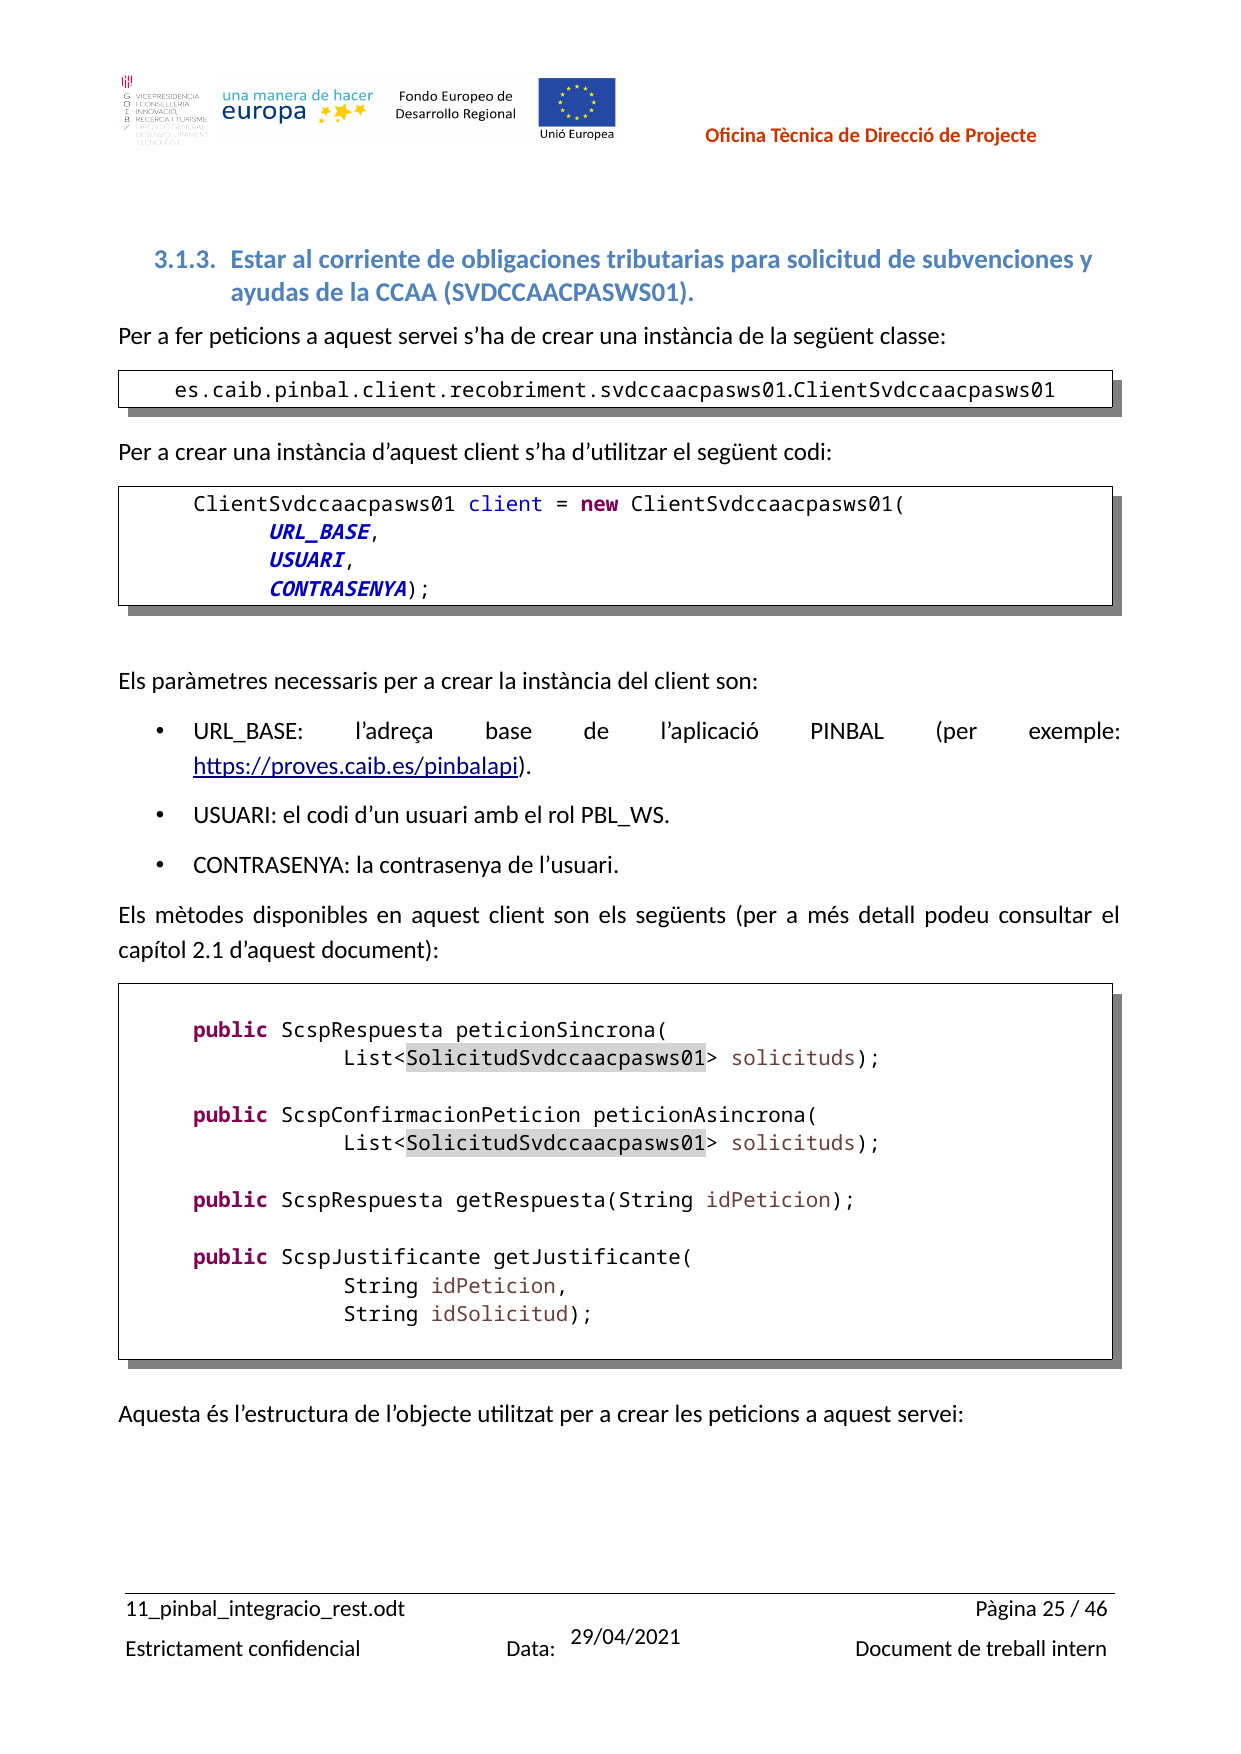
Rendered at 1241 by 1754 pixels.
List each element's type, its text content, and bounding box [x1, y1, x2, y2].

text List<SolicitudSvdccaacpasws01> solicituds); [119, 1126, 1112, 1157]
text USUARI, [119, 542, 1112, 571]
text Els paràmetres necessaris per a crear la instància del client son: [118, 665, 1122, 696]
text ClientSvdccaacpasws01 client = new ClientSvdccaacpasws01( [119, 487, 1112, 514]
text public ScspJustificante getJustificante( [119, 1239, 1112, 1268]
list CONTRASENYA: la contrasenya de l’usuari. [156, 849, 1122, 880]
text public ScspRespuesta peticionSincrona( [119, 1012, 1112, 1040]
text String idPeticion, [119, 1268, 1112, 1296]
text List<SolicitudSvdccaacpasws01> solicituds); [119, 1040, 1112, 1072]
text Per a crear una instància d’aquest client s’ha d’utilitzar el següent codi: [118, 436, 1122, 467]
text String idSolicitud); [119, 1296, 1112, 1328]
text Aquesta és l’estructura de l’objecte utilitzat per a crear les peticions a aquest servei: [118, 1398, 1122, 1428]
text CONTRASENYA); [119, 571, 1112, 605]
text Per a fer peticions a aquest servei s’ha de crear una instància de la següent classe: [118, 320, 1122, 351]
picture [219, 73, 621, 147]
subtitle Estar al corriente de obligaciones tributarias para solicitud de subvenciones y ayudas de la CCAA (SVDCCAACPASWS01). [153, 242, 1122, 308]
text es.caib.pinbal.client.recobriment.svdccaacpasws01.ClientSvdccaacpasws01 [119, 371, 1112, 407]
list USUARI: el codi d’un usuari amb el rol PBL_WS. [156, 799, 1122, 830]
text public ScspConfirmacionPeticion peticionAsincrona( [119, 1097, 1112, 1126]
picture [118, 73, 213, 147]
text Els mètodes disponibles en aquest client son els següents (per a més detall podeu consultar el capítol 2.1 d’aquest document): [118, 899, 1122, 964]
text URL_BASE, [119, 514, 1112, 542]
list URL_BASE: l’adreça base de l’aplicació PINBAL (per exemple: https://proves.caib.es/pinbalapi). [156, 715, 1122, 781]
text public ScspRespuesta getRespuesta(String idPeticion); [119, 1182, 1112, 1214]
